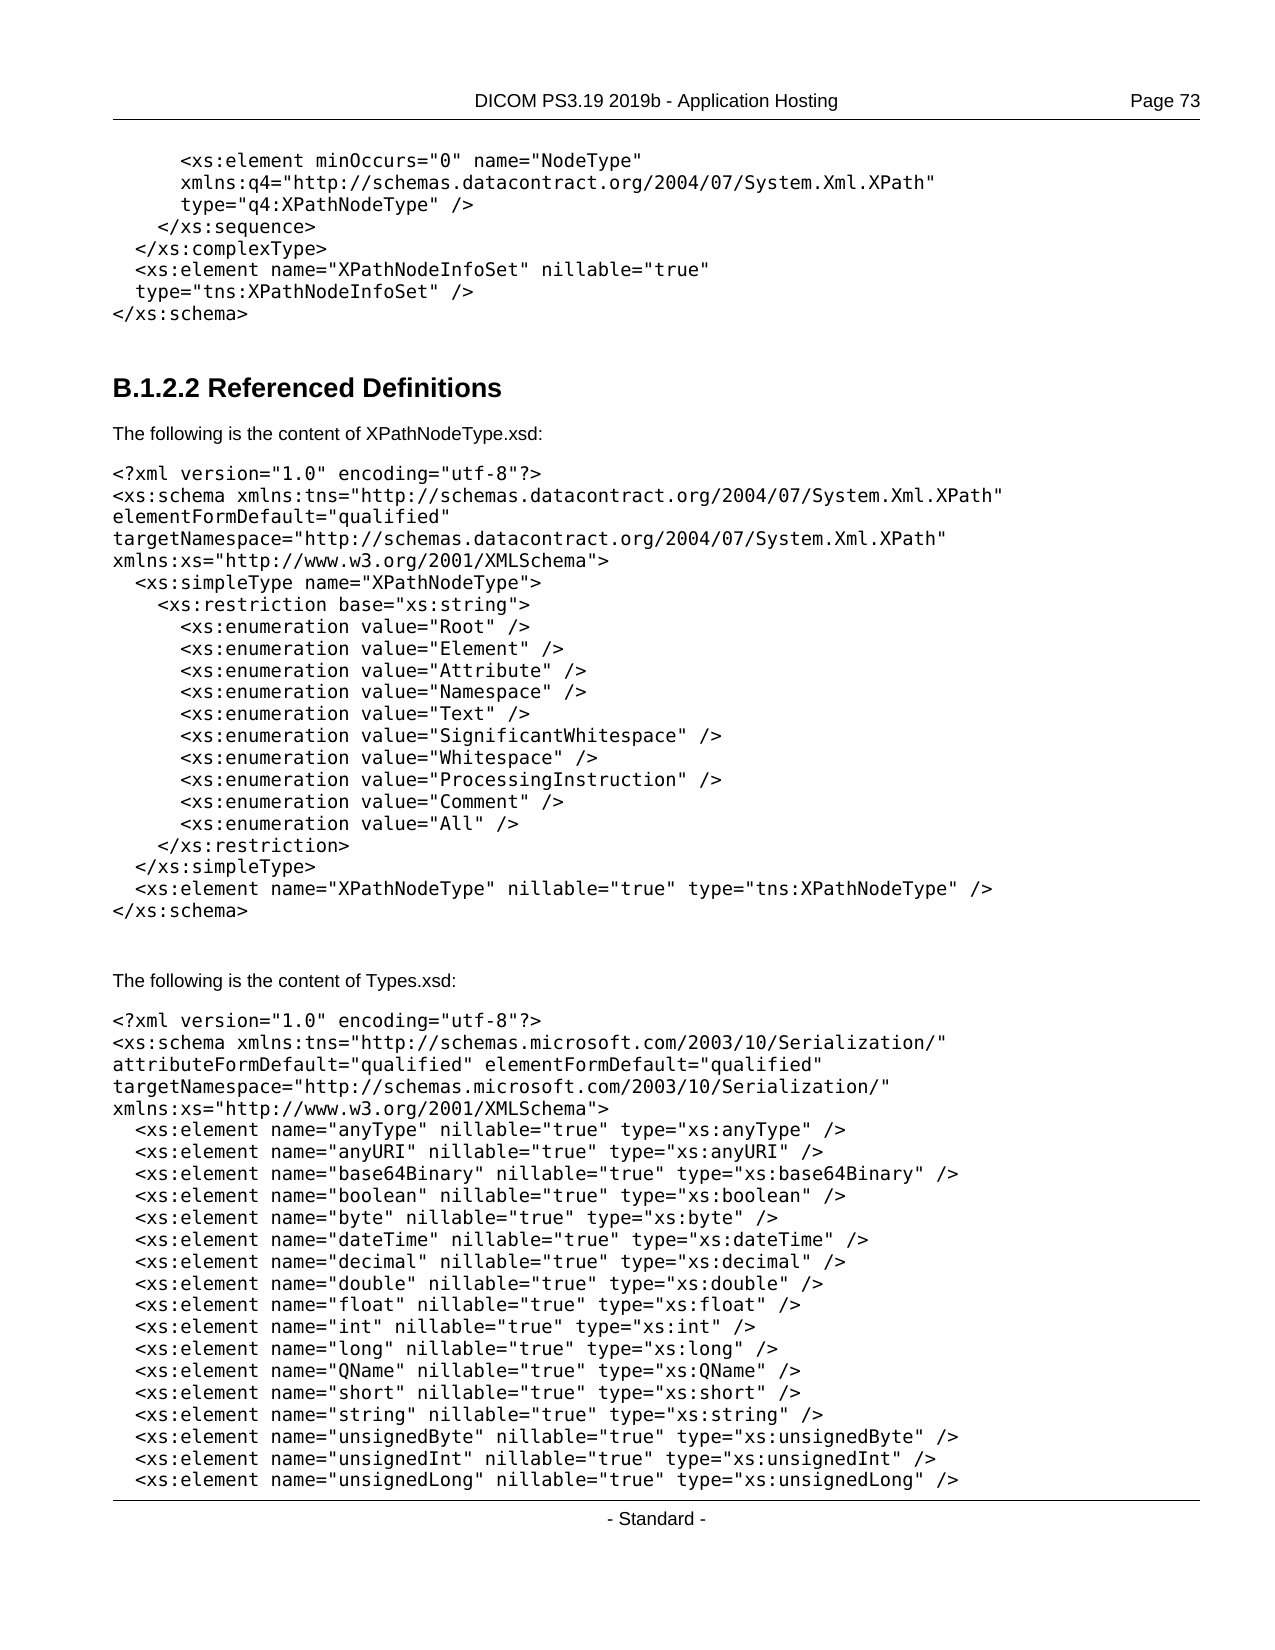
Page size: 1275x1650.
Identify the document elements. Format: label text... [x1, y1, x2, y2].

text The following is the content of XPathNodeType.xsd: [112, 422, 1200, 444]
text The following is the content of Types.xsd: [112, 970, 1200, 991]
text <?xml version="1.0" encoding="utf-8"?> <xs:schema xmlns:tns="http://schemas.datacontract.org/2004/07/System.Xml.XPath" elementFormDefault="qualified" targetNamespace="http://schemas.datacontract.org/2004/07/System.Xml.XPath" xmlns:xs="http://www.w3.org/2001/XMLSchema"> <xs:simpleType name="XPathNodeType"> <xs:restriction base="xs:string"> <xs:enumeration value="Root" /> <xs:enumeration value="Element" /> <xs:enumeration value="Attribute" /> <xs:enumeration value="Namespace" /> <xs:enumeration value="Text" /> <xs:enumeration value="SignificantWhitespace" /> <xs:enumeration value="Whitespace" /> <xs:enumeration value="ProcessingInstruction" /> <xs:enumeration value="Comment" /> <xs:enumeration value="All" /> </xs:restriction> </xs:simpleType> <xs:element name="XPathNodeType" nillable="true" type="tns:XPathNodeType" /> </xs:schema> [112, 463, 1200, 951]
text <?xml version="1.0" encoding="utf-8"?> <xs:schema xmlns:tns="http://schemas.microsoft.com/2003/10/Serialization/" attributeFormDefault="qualified" elementFormDefault="qualified" targetNamespace="http://schemas.microsoft.com/2003/10/Serialization/" xmlns:xs="http://www.w3.org/2001/XMLSchema"> <xs:element name="anyType" nillable="true" type="xs:anyType" /> <xs:element name="anyURI" nillable="true" type="xs:anyURI" /> <xs:element name="base64Binary" nillable="true" type="xs:base64Binary" /> <xs:element name="boolean" nillable="true" type="xs:boolean" /> <xs:element name="byte" nillable="true" type="xs:byte" /> <xs:element name="dateTime" nillable="true" type="xs:dateTime" /> <xs:element name="decimal" nillable="true" type="xs:decimal" /> <xs:element name="double" nillable="true" type="xs:double" /> <xs:element name="float" nillable="true" type="xs:float" /> <xs:element name="int" nillable="true" type="xs:int" /> <xs:element name="long" nillable="true" type="xs:long" /> <xs:element name="QName" nillable="true" type="xs:QName" /> <xs:element name="short" nillable="true" type="xs:short" /> <xs:element name="string" nillable="true" type="xs:string" /> <xs:element name="unsignedByte" nillable="true" type="xs:unsignedByte" /> <xs:element name="unsignedInt" nillable="true" type="xs:unsignedInt" /> <xs:element name="unsignedLong" nillable="true" type="xs:unsignedLong" /> [112, 1010, 1200, 1491]
text B.1.2.2 Referenced Definitions [112, 372, 1200, 404]
text <xs:element minOccurs="0" name="NodeType" xmlns:q4="http://schemas.datacontract.org/2004/07/System.Xml.XPath" type="q4:XPathNodeType" /> </xs:sequence> </xs:complexType> <xs:element name="XPathNodeInfoSet" nillable="true" type="tns:XPathNodeInfoSet" /> </xs:schema> [112, 150, 1200, 354]
